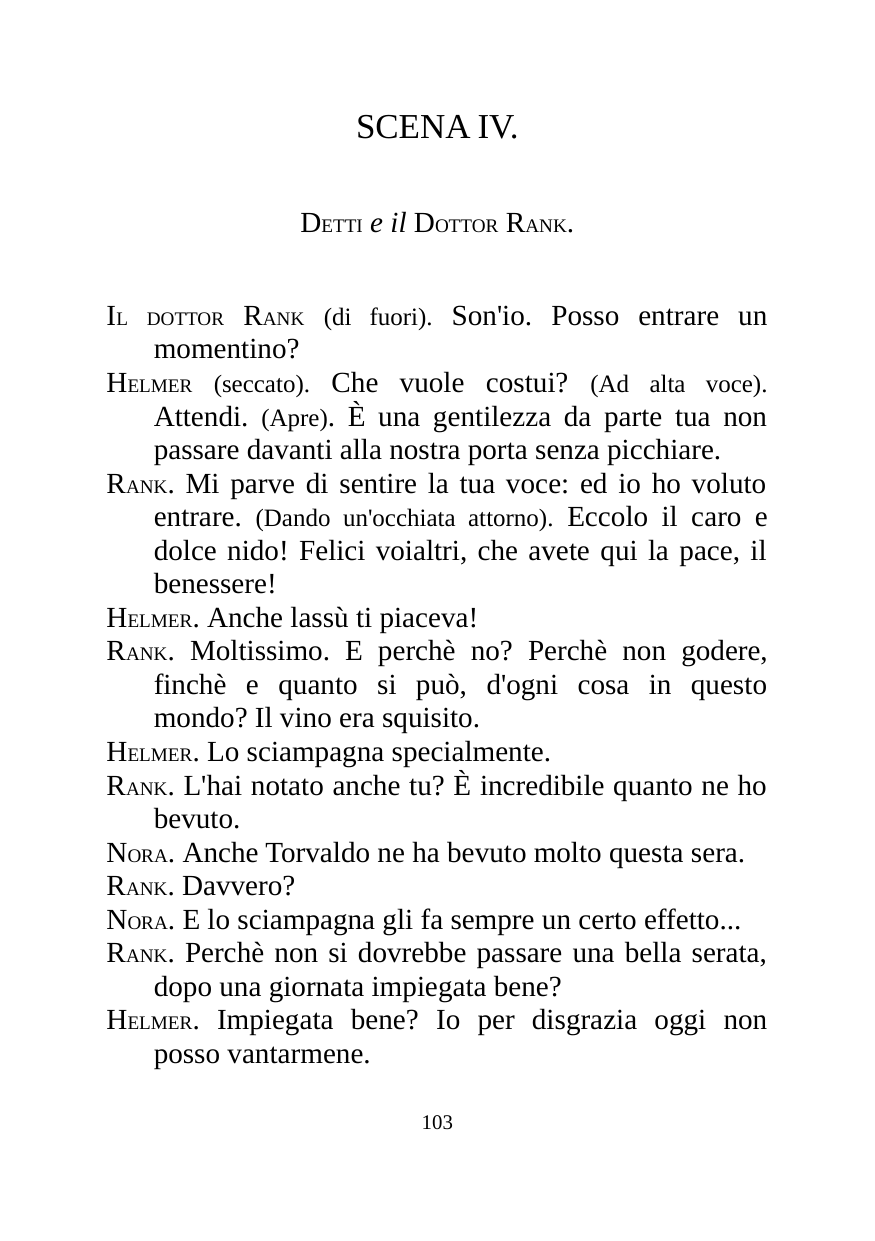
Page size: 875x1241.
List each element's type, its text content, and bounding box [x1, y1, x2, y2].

text Helmer (seccato). Che vuole costui? (Ad alta voce). Attendi. (Apre). È una gentilezza da parte tua non passare davanti alla nostra porta senza picchiare. [106, 365, 768, 466]
text Rank. Perchè non si dovrebbe passare una bella serata, dopo una giornata impiegata bene? [106, 935, 768, 1002]
text Helmer. Impiegata bene? Io per disgrazia oggi non posso vantarmene. [106, 1002, 768, 1069]
text Helmer. Lo sciampagna specialmente. [106, 734, 768, 768]
text Nora. E lo sciampagna gli fa sempre un certo effetto... [106, 902, 768, 935]
text Rank. Moltissimo. E perchè no? Perchè non godere, finchè e quanto si può, d'ogni cosa in questo mondo? Il vino era squisito. [106, 633, 768, 734]
text Il dottor Rank (di fuori). Son'io. Posso entrare un momentino? [106, 298, 768, 365]
text Nora. Anche Torvaldo ne ha bevuto molto questa sera. [106, 835, 768, 868]
text Rank. L'hai notato anche tu? È incredibile quanto ne ho bevuto. [106, 768, 768, 835]
text Rank. Mi parve di sentire la tua voce: ed io ho voluto entrare. (Dando un'occhiata attorno). Eccolo il caro e dolce nido! Felici voialtri, che avete qui la pace, il benessere! [106, 466, 768, 600]
text Rank. Davvero? [106, 868, 768, 902]
text Detti e il Dottor Rank. [106, 206, 768, 239]
text Helmer. Anche lassù ti piaceva! [106, 600, 768, 633]
subtitle SCENA IV. [106, 106, 768, 146]
